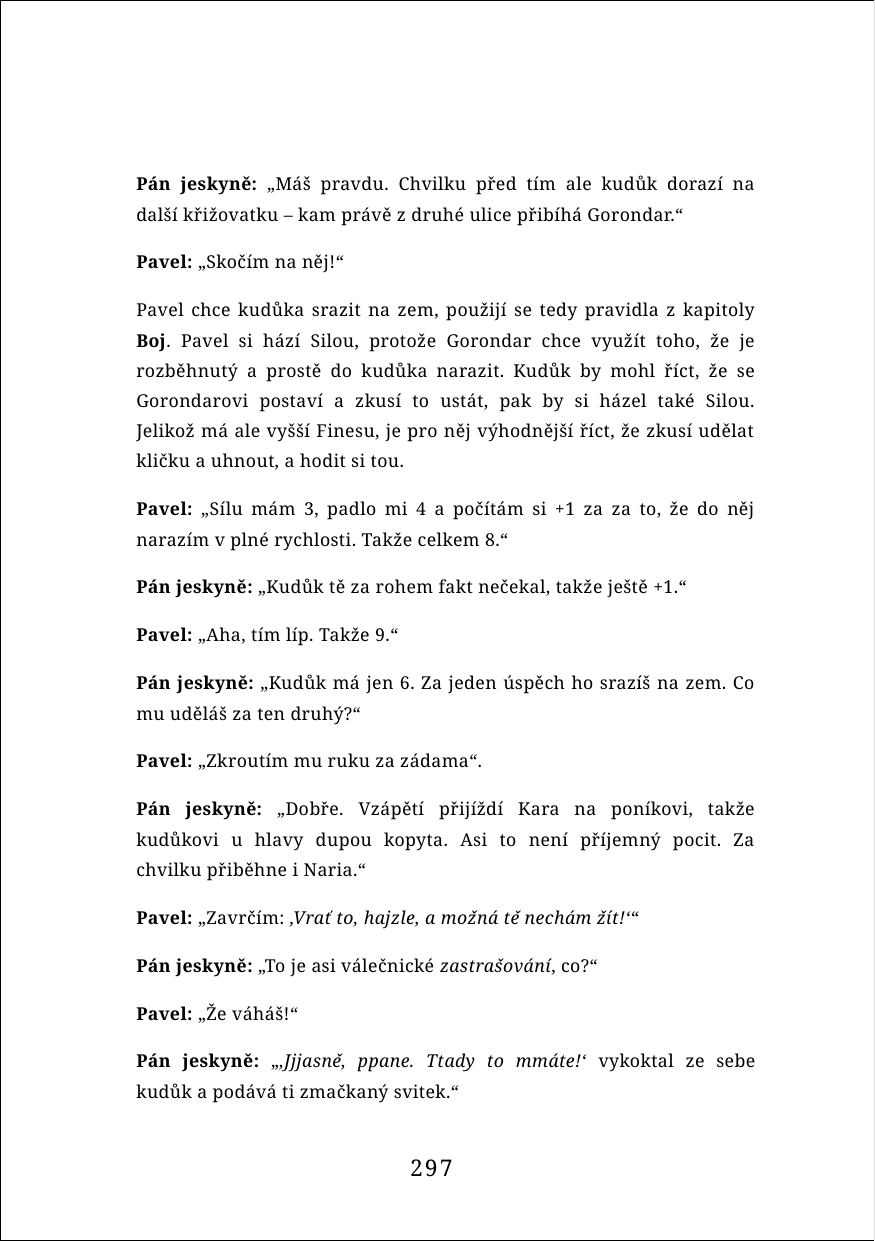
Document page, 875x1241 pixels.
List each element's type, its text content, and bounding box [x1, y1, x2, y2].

text Pavel: „Aha, tím líp. Takže 9.“ [136, 623, 756, 647]
text Pán jeskyně: „Máš pravdu. Chvilku před tím ale kudůk dorazí na další křižovatku – kam právě z druhé ulice přibíhá Gorondar.“ [136, 172, 756, 226]
text Pavel chce kudůka srazit na zem, použijí se tedy pravidla z kapitoly Boj. Pavel si hází Silou, protože Gorondar chce využít toho, že je rozběhnutý a prostě do kudůka narazit. Kudůk by mohl říct, že se Gorondarovi postaví a zkusí to ustát, pak by si házel také Silou. Jelikož má ale vyšší Finesu, je pro něj výhodnější říct, že zkusí udělat kličku a uhnout, a hodit si tou. [136, 298, 756, 473]
text Pán jeskyně: „To je asi válečnické zastrašování, co?“ [136, 953, 756, 977]
text Pavel: „Že váháš!“ [136, 1001, 756, 1025]
text Pán jeskyně: „Kudůk tě za rohem fakt nečekal, takže ještě +1.“ [136, 575, 756, 599]
text Pán jeskyně: „‚Jjjasně, ppane. Ttady to mmáte!‘ vykoktal ze sebe kudůk a podává ti zmačkaný svitek.“ [136, 1049, 756, 1103]
text Pán jeskyně: „Kudůk má jen 6. Za jeden úspěch ho srazíš na zem. Co mu uděláš za ten druhý?“ [136, 671, 756, 725]
text Pavel: „Sílu mám 3, padlo mi 4 a počítám si +1 za za to, že do něj narazím v plné rychlosti. Takže celkem 8.“ [136, 497, 756, 551]
text Pavel: „Skočím na něj!“ [136, 250, 756, 274]
text Pavel: „Zkroutím mu ruku za zádama“. [136, 749, 756, 773]
text Pavel: „Zavrčím: ‚Vrať to, hajzle, a možná tě nechám žít!‘“ [136, 905, 756, 929]
text Pán jeskyně: „Dobře. Vzápětí přijíždí Kara na poníkovi, takže kudůkovi u hlavy dupou kopyta. Asi to není příjemný pocit. Za chvilku přiběhne i Naria.“ [136, 797, 756, 881]
